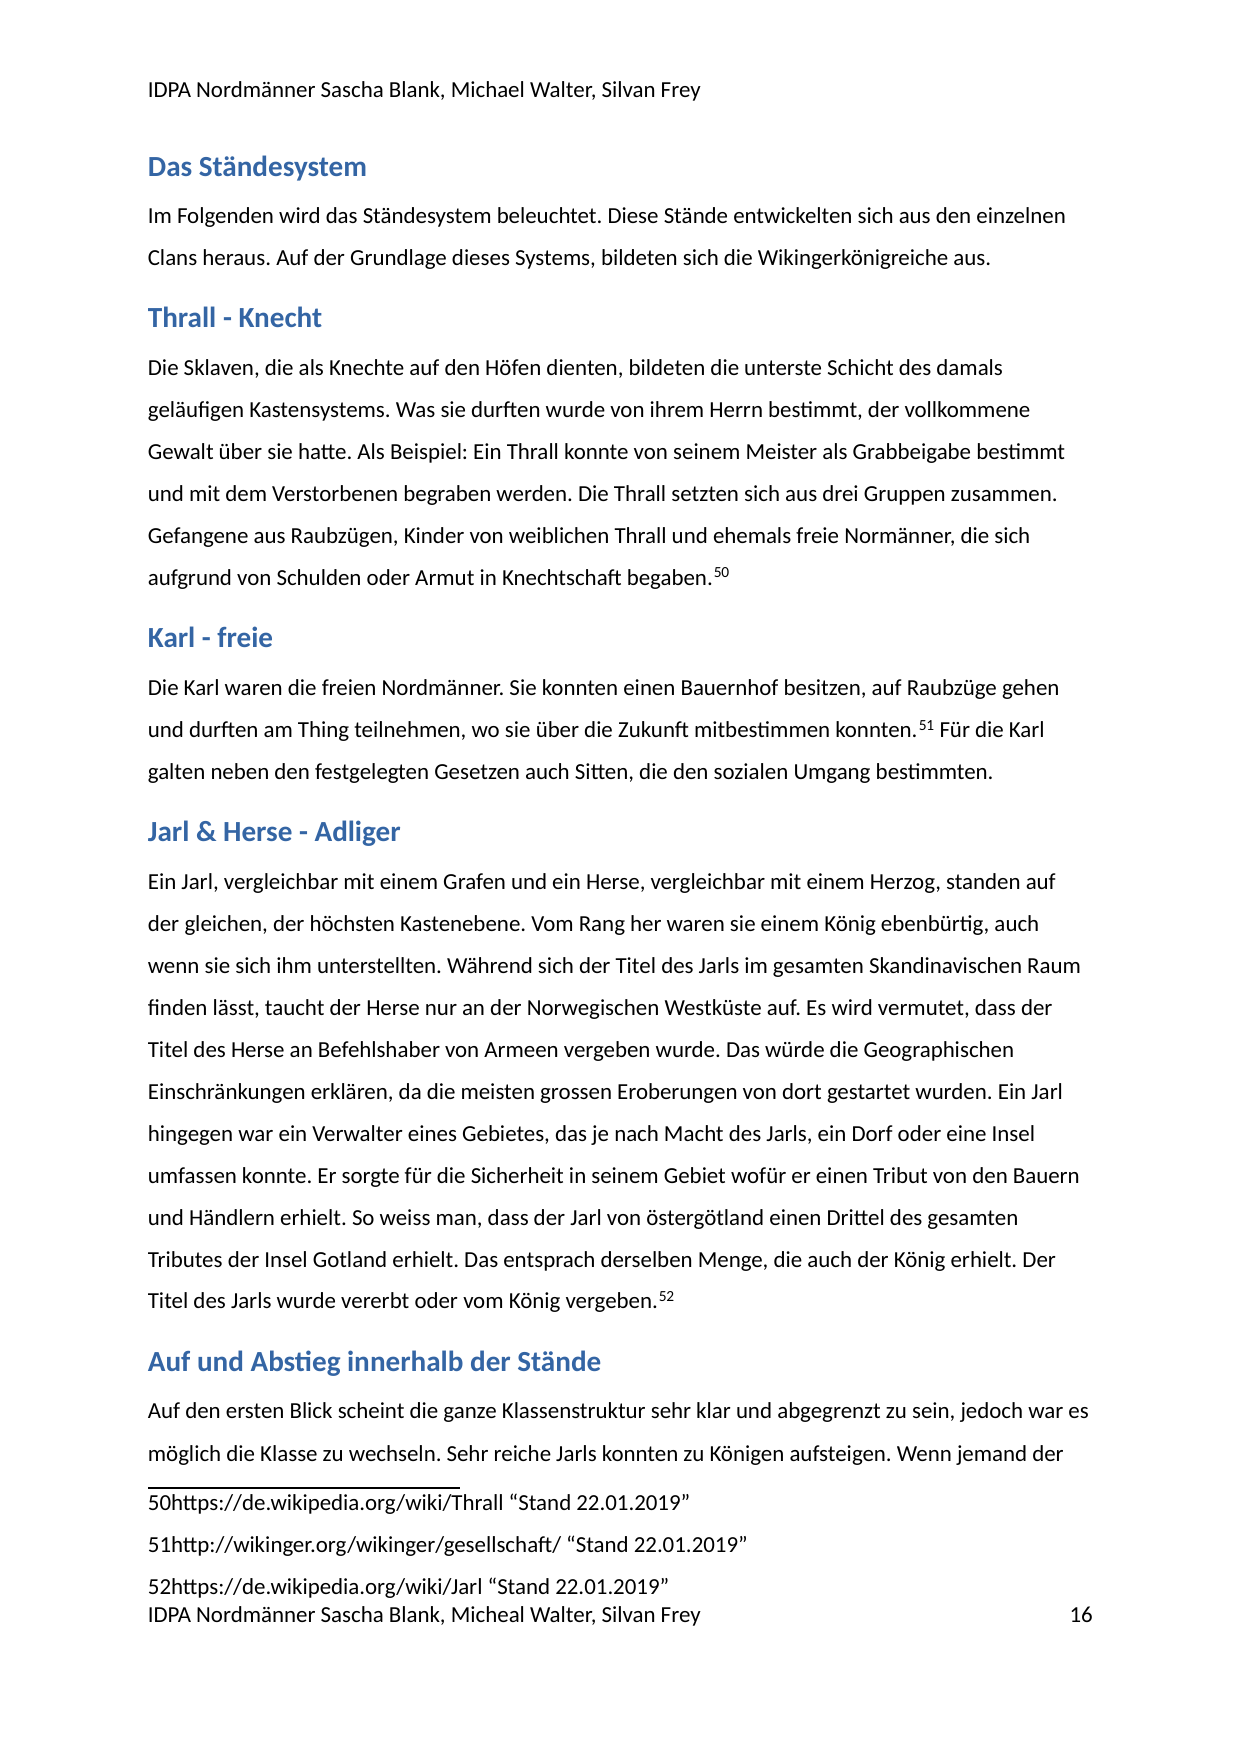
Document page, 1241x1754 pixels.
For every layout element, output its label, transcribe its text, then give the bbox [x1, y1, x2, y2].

text Die Karl waren die freien Nordmänner. Sie konnten einen Bauernhof besitzen, auf Raubzüge gehen und durften am Thing teilnehmen, wo sie über die Zukunft mitbestimmen konnten. Für die Karl galten neben den festgelegten Gesetzen auch Sitten, die den sozialen Umgang bestimmten. [148, 673, 1093, 785]
text https://de.wikipedia.org/wiki/Thrall “Stand 22.01.2019” [148, 1488, 1093, 1516]
text Im Folgenden wird das Ständesystem beleuchtet. Diese Stände entwickelten sich aus den einzelnen Clans heraus. Auf der Grundlage dieses Systems, bildeten sich die Wikingerkönigreiche aus. [148, 201, 1093, 271]
subtitle Karl - freie [148, 619, 1093, 655]
text Ein Jarl, vergleichbar mit einem Grafen und ein Herse, vergleichbar mit einem Herzog, standen auf der gleichen, der höchsten Kastenebene. Vom Rang her waren sie einem König ebenbürtig, auch wenn sie sich ihm unterstellten. Während sich der Titel des Jarls im gesamten Skandinavischen Raum finden lässt, taucht der Herse nur an der Norwegischen Westküste auf. Es wird vermutet, dass der Titel des Herse an Befehlshaber von Armeen vergeben wurde. Das würde die Geographischen Einschränkungen erklären, da die meisten grossen Eroberungen von dort gestartet wurden. Ein Jarl hingegen war ein Verwalter eines Gebietes, das je nach Macht des Jarls, ein Dorf oder eine Insel umfassen konnte. Er sorgte für die Sicherheit in seinem Gebiet wofür er einen Tribut von den Bauern und Händlern erhielt. So weiss man, dass der Jarl von östergötland einen Drittel des gesamten Tributes der Insel Gotland erhielt. Das entsprach derselben Menge, die auch der König erhielt. Der Titel des Jarls wurde vererbt oder vom König vergeben. [148, 867, 1093, 1315]
text http://wikinger.org/wikinger/gesellschaft/ “Stand 22.01.2019” [148, 1530, 1093, 1558]
text Die Sklaven, die als Knechte auf den Höfen dienten, bildeten die unterste Schicht des damals geläufigen Kastensystems. Was sie durften wurde von ihrem Herrn bestimmt, der vollkommene Gewalt über sie hatte. Als Beispiel: Ein Thrall konnte von seinem Meister als Grabbeigabe bestimmt und mit dem Verstorbenen begraben werden. Die Thrall setzten sich aus drei Gruppen zusammen. Gefangene aus Raubzügen, Kinder von weiblichen Thrall und ehemals freie Normänner, die sich aufgrund von Schulden oder Armut in Knechtschaft begaben. [148, 353, 1093, 591]
subtitle Jarl & Herse - Adliger [148, 813, 1093, 849]
subtitle Thrall - Knecht [148, 299, 1093, 335]
text Auf den ersten Blick scheint die ganze Klassenstruktur sehr klar und abgegrenzt zu sein, jedoch war es möglich die Klasse zu wechseln. Sehr reiche Jarls konnten zu Königen aufsteigen. Wenn jemand der [148, 1397, 1093, 1467]
subtitle Das Ständesystem [148, 148, 1093, 183]
text https://de.wikipedia.org/wiki/Jarl “Stand 22.01.2019” [148, 1572, 1093, 1600]
subtitle Auf und Abstieg innerhalb der Stände [148, 1343, 1093, 1379]
